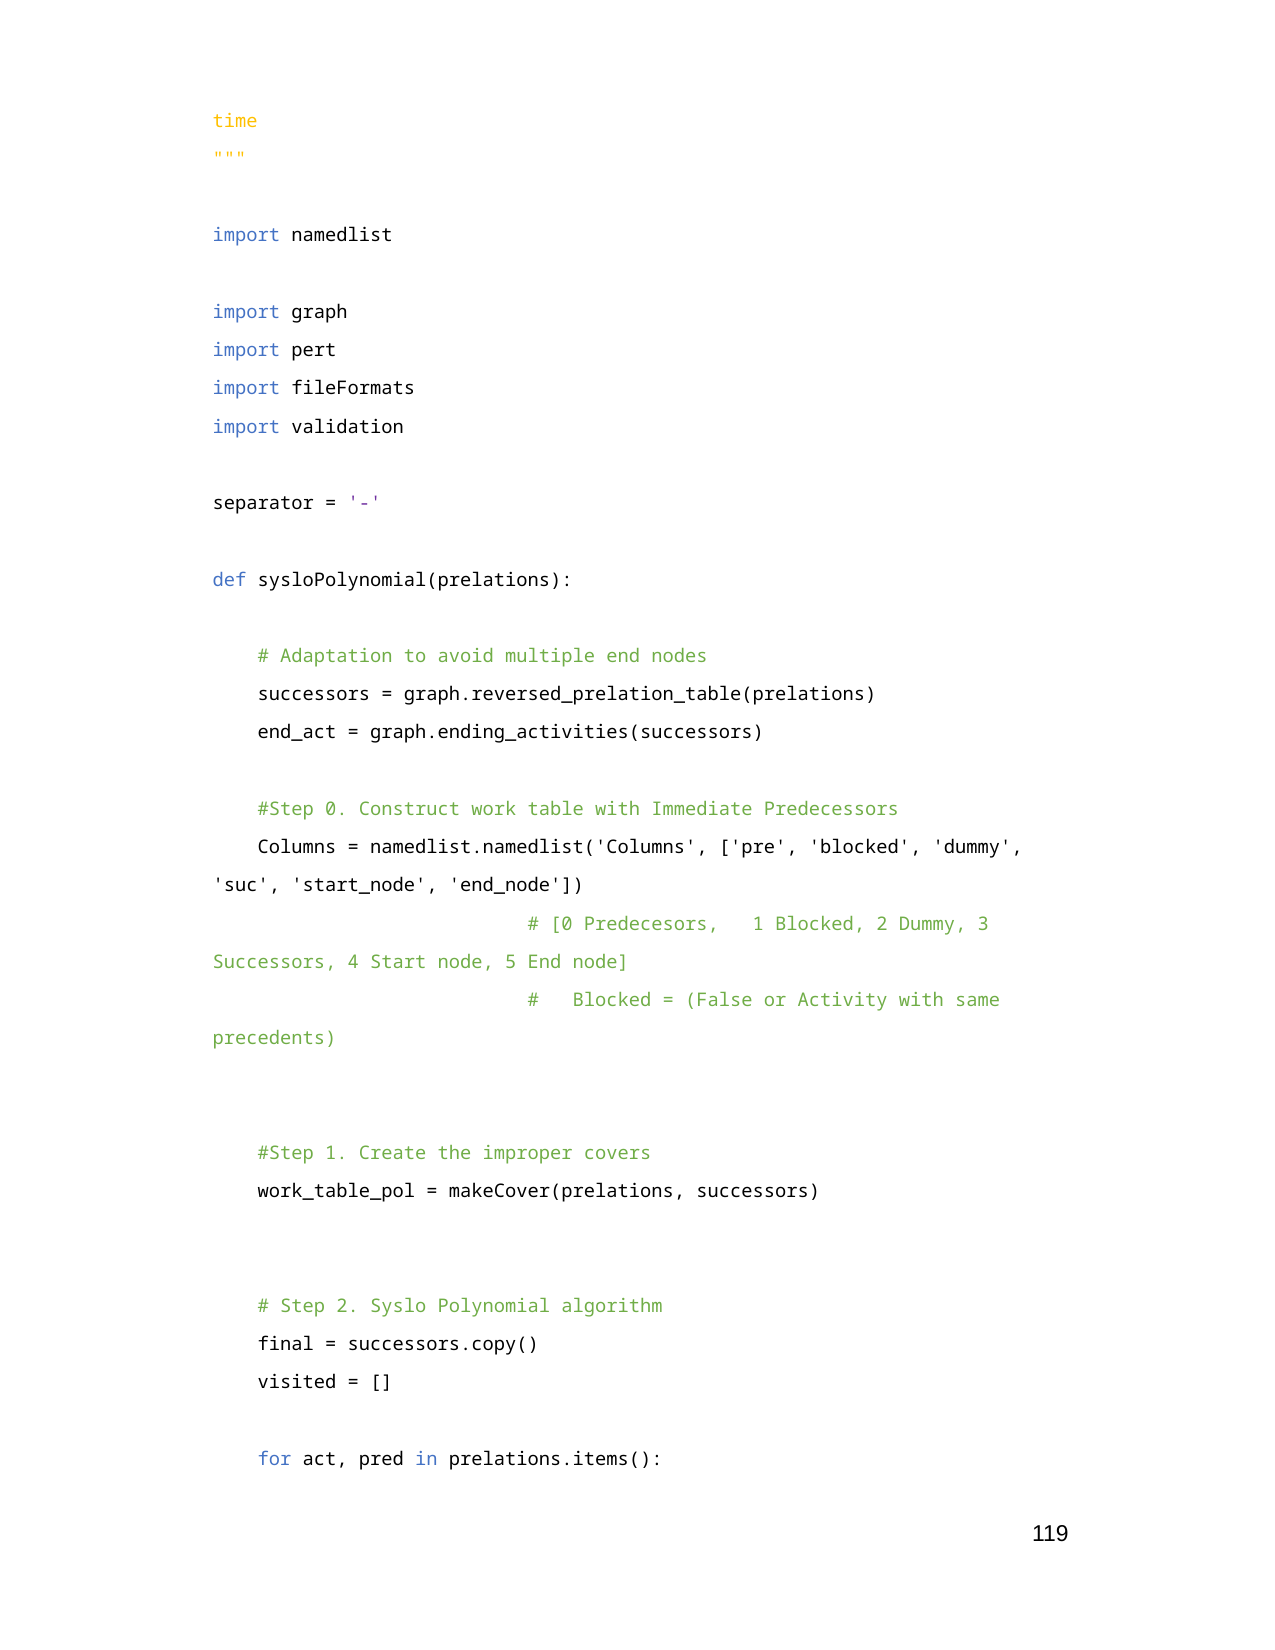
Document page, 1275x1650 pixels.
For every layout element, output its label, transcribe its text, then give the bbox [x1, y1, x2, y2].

table_header time """ import namedlist import graph import pert import fileFormats import validation separator = '-' def sysloPolynomial(prelations): # Adaptation to avoid multiple end nodes successors = graph.reversed_prelation_table(prelations) end_act = graph.ending_activities(successors) #Step 0. Construct work table with Immediate Predecessors Columns = namedlist.namedlist('Columns', ['pre', 'blocked', 'dummy', 'suc', 'start_node', 'end_node']) # [0 Predecesors, 1 Blocked, 2 Dummy, 3 Successors, 4 Start node, 5 End node] # Blocked = (False or Activity with same precedents) #Step 1. Create the improper covers work_table_pol = makeCover(prelations, successors) # Step 2. Syslo Polynomial algorithm final = successors.copy() visited = [] for act, pred in prelations.items(): [207, 101, 1078, 1489]
